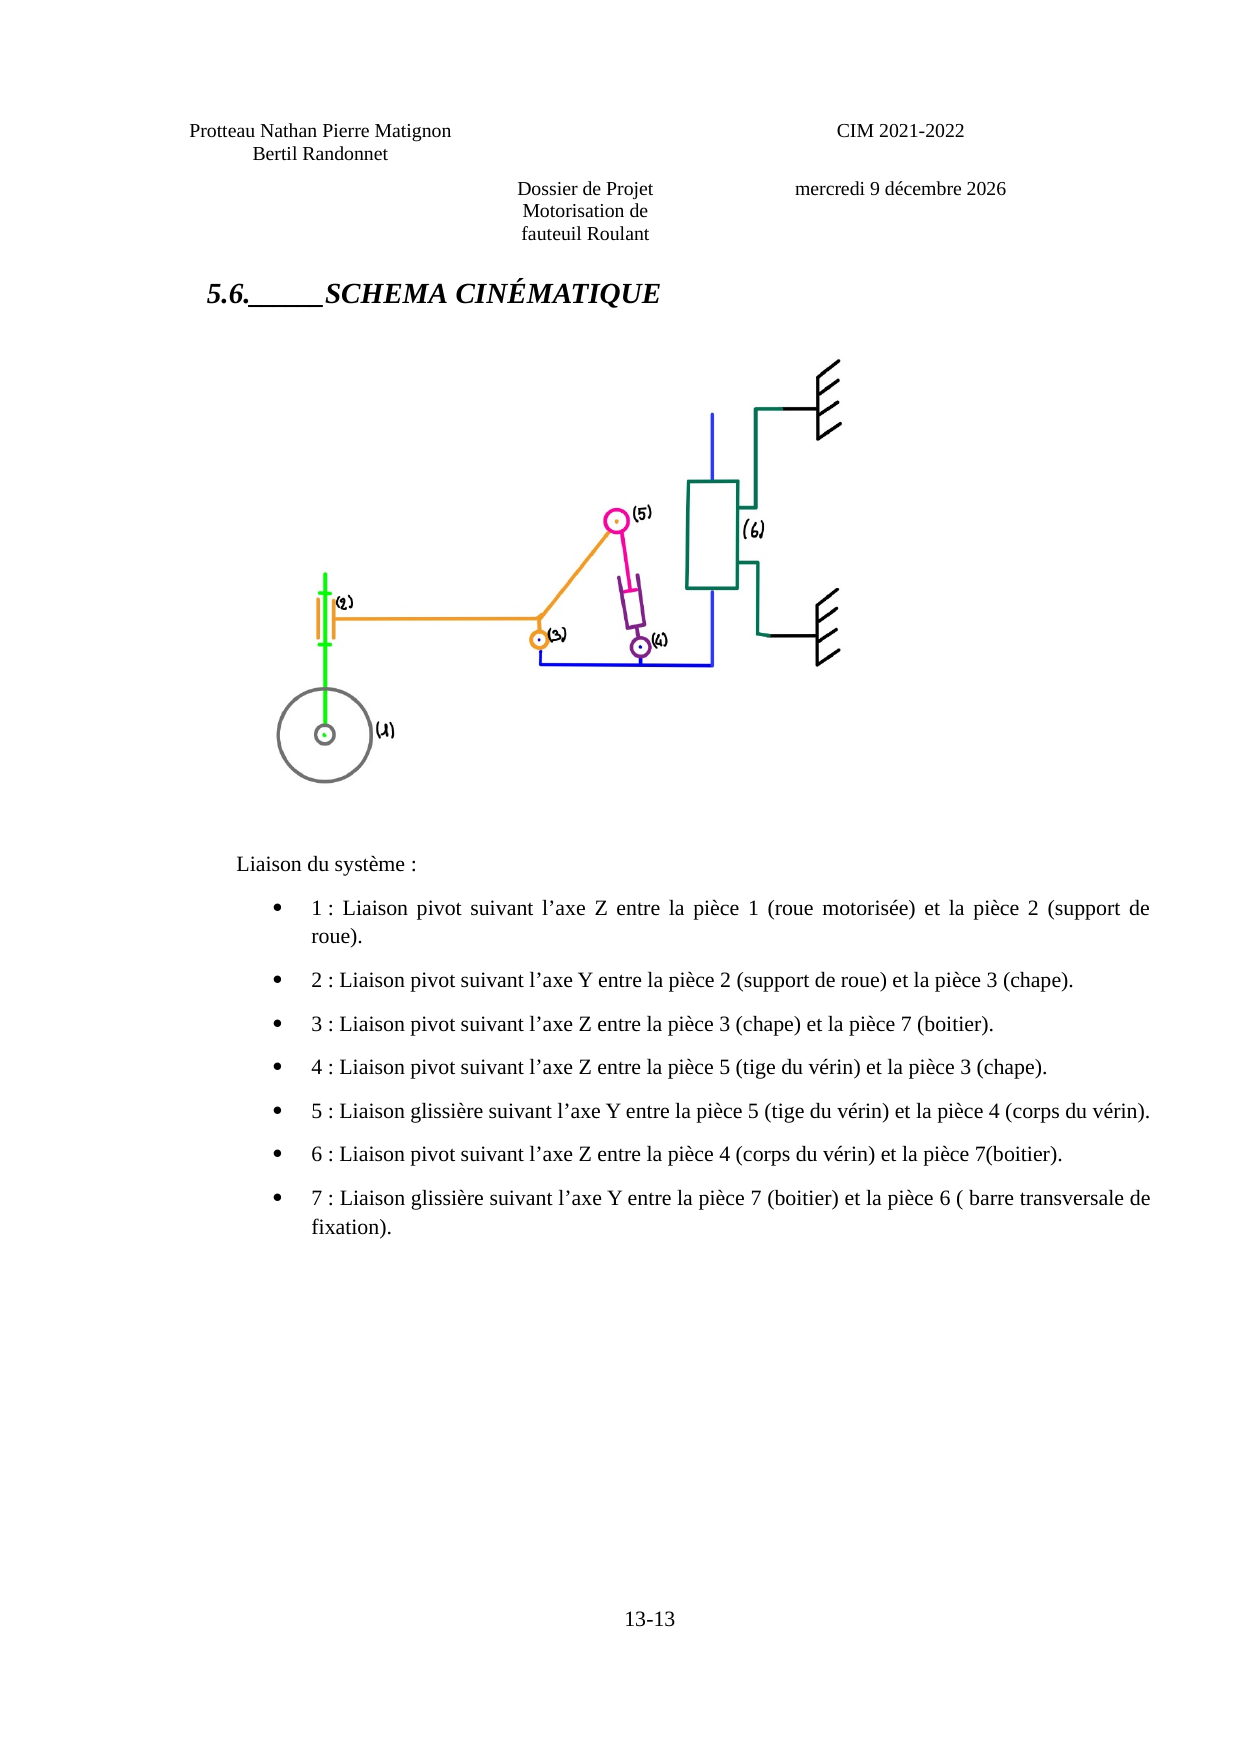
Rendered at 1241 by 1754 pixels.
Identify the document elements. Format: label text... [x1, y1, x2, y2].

list 6 : Liaison pivot suivant l’axe Z entre la pièce 4 (corps du vérin) et la pièce 7(boitier). [274, 1141, 1152, 1166]
text Liaison du système : [236, 851, 1152, 876]
subtitle Schema Cinématique [207, 276, 1152, 309]
list 1 : Liaison pivot suivant l’axe Z entre la pièce 1 (roue motorisée) et la pièce 2 (support de roue). [274, 894, 1152, 949]
list 2 : Liaison pivot suivant l’axe Y entre la pièce 2 (support de roue) et la pièce 3 (chape). [274, 967, 1152, 992]
list 7 : Liaison glissière suivant l’axe Y entre la pièce 7 (boitier) et la pièce 6 ( barre transversale de fixation). [274, 1185, 1152, 1239]
list 4 : Liaison pivot suivant l’axe Z entre la pièce 5 (tige du vérin) et la pièce 3 (chape). [274, 1054, 1152, 1079]
list 5 : Liaison glissière suivant l’axe Y entre la pièce 5 (tige du vérin) et la pièce 4 (corps du vérin). [274, 1098, 1152, 1123]
list 3 : Liaison pivot suivant l’axe Z entre la pièce 3 (chape) et la pièce 7 (boitier). [274, 1011, 1152, 1036]
